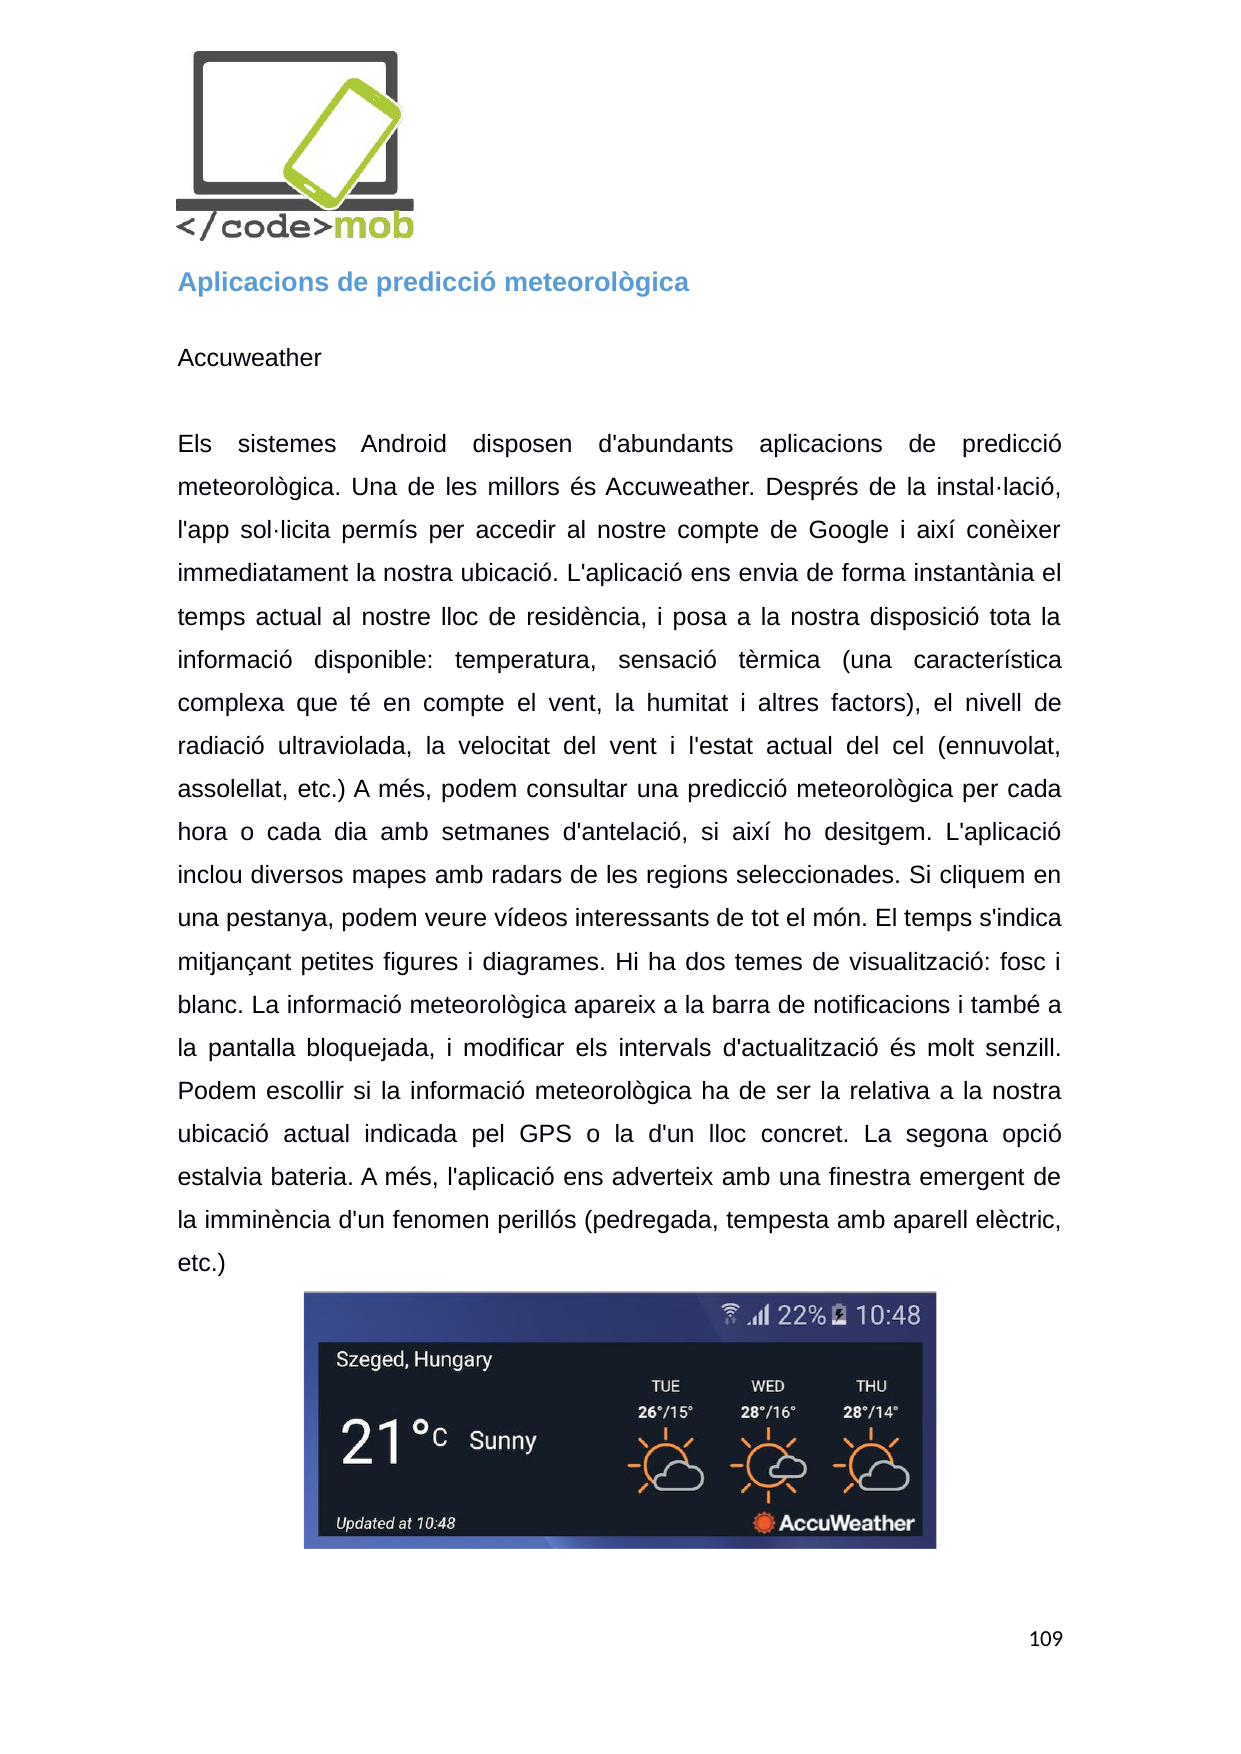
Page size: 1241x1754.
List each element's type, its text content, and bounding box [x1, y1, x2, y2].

picture [303, 1291, 937, 1549]
text Accuweather [177, 343, 1063, 371]
picture [176, 51, 414, 241]
subtitle Aplicacions de predicció meteorològica [177, 266, 1063, 297]
text Els sistemes Android disposen d'abundants aplicacions de predicció meteorològica. Una de les millors és Accuweather. Després de la instal·lació, l'app sol·licita permís per accedir al nostre compte de Google i així conèixer immediatament la nostra ubicació. L'aplicació ens envia de forma instantània el temps actual al nostre lloc de residència, i posa a la nostra disposició tota la informació disponible: temperatura, sensació tèrmica (una característica complexa que té en compte el vent, la humitat i altres factors), el nivell de radiació ultraviolada, la velocitat del vent i l'estat actual del cel (ennuvolat, assolellat, etc.) A més, podem consultar una predicció meteorològica per cada hora o cada dia amb setmanes d'antelació, si així ho desitgem. L'aplicació inclou diversos mapes amb radars de les regions seleccionades. Si cliquem en una pestanya, podem veure vídeos interessants de tot el món. El temps s'indica mitjançant petites figures i diagrames. Hi ha dos temes de visualització: fosc i blanc. La informació meteorològica apareix a la barra de notificacions i també a la pantalla bloquejada, i modificar els intervals d'actualització és molt senzill. Podem escollir si la informació meteorològica ha de ser la relativa a la nostra ubicació actual indicada pel GPS o la d'un lloc concret. La segona opció estalvia bateria. A més, l'aplicació ens adverteix amb una finestra emergent de la imminència d'un fenomen perillós (pedregada, tempesta amb aparell elèctric, etc.) [177, 429, 1063, 1277]
